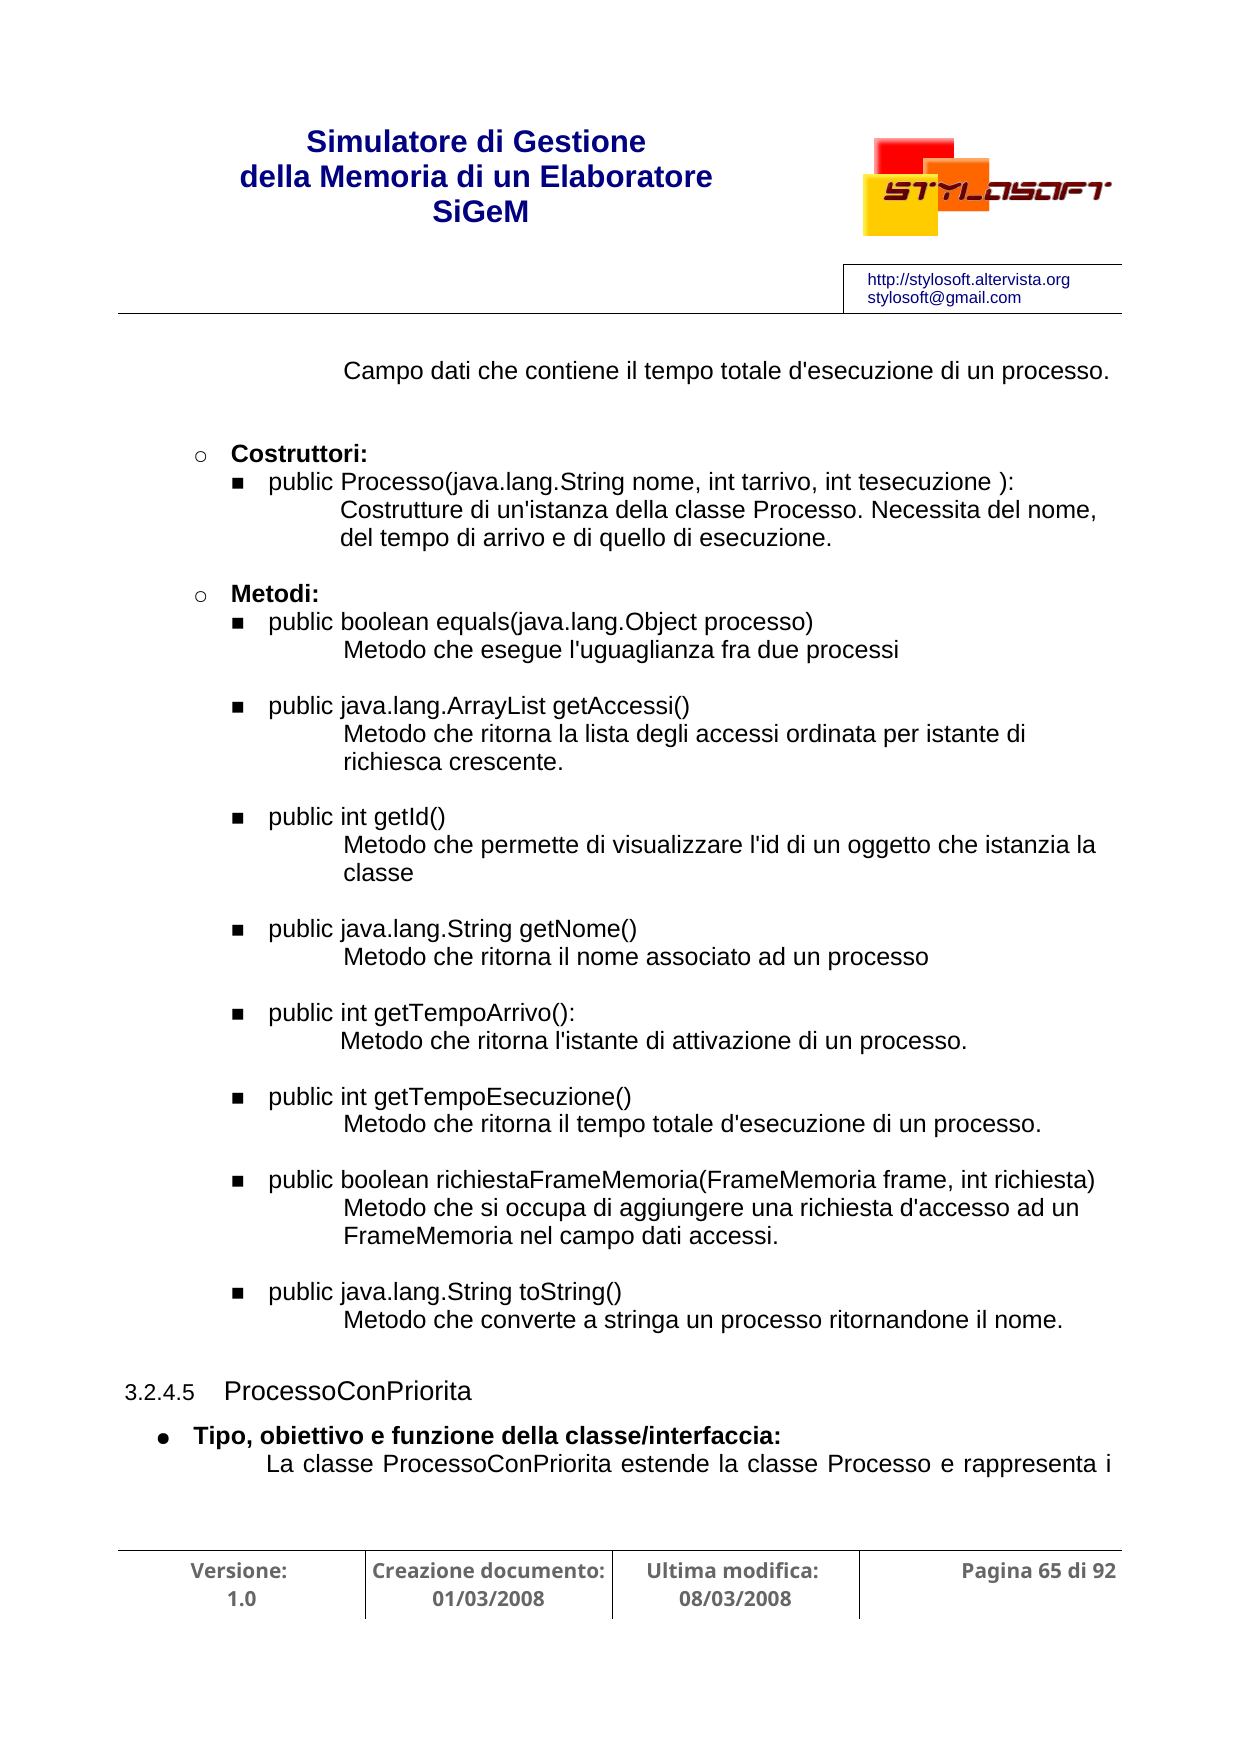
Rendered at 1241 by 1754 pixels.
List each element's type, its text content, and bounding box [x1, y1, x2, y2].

list Metodi: [193, 580, 1122, 608]
list public boolean equals(java.lang.Object processo) [231, 608, 1122, 636]
list La classe ProcessoConPriorita estende la classe Processo e rappresenta i [156, 1449, 1122, 1477]
text Metodo che ritorna l'istante di attivazione di un processo. [118, 1027, 1122, 1054]
list Campo dati che contiene il tempo totale d'esecuzione di un processo. [306, 357, 1122, 384]
list Metodo che ritorna la lista degli accessi ordinata per istante di richiesca crescente. [306, 719, 1122, 775]
list Metodo che ritorna il nome associato ad un processo [306, 943, 1122, 971]
list Metodo che esegue l'uguaglianza fra due processi [306, 636, 1122, 664]
list public boolean richiestaFrameMemoria(FrameMemoria frame, int richiesta) [231, 1166, 1122, 1194]
subtitle ProcessoConPriorita [118, 1376, 1122, 1407]
list Metodo che ritorna il tempo totale d'esecuzione di un processo. [306, 1110, 1122, 1138]
list public int getId() [231, 803, 1122, 831]
list public java.lang.ArrayList getAccessi() [231, 692, 1122, 719]
list Tipo, obiettivo e funzione della classe/interfaccia: [156, 1421, 1122, 1449]
list public int getTempoEsecuzione() [231, 1082, 1122, 1110]
text Costrutture di un'istanza della classe Processo. Necessita del nome, del tempo di arrivo e di quello di esecuzione. [118, 496, 1122, 552]
list Metodo che converte a stringa un processo ritornandone il nome. [306, 1306, 1122, 1334]
list Costruttori: [193, 440, 1122, 468]
list public java.lang.String getNome() [231, 915, 1122, 943]
list public int getTempoArrivo(): [231, 999, 1122, 1027]
list Metodo che si occupa di aggiungere una richiesta d'accesso ad un FrameMemoria nel campo dati accessi. [306, 1194, 1122, 1250]
list Metodo che permette di visualizzare l'id di un oggetto che istanzia la classe [306, 831, 1122, 887]
picture [848, 123, 1117, 247]
list public Processo(java.lang.String nome, int tarrivo, int tesecuzione ): [231, 468, 1122, 496]
list public java.lang.String toString() [231, 1278, 1122, 1306]
